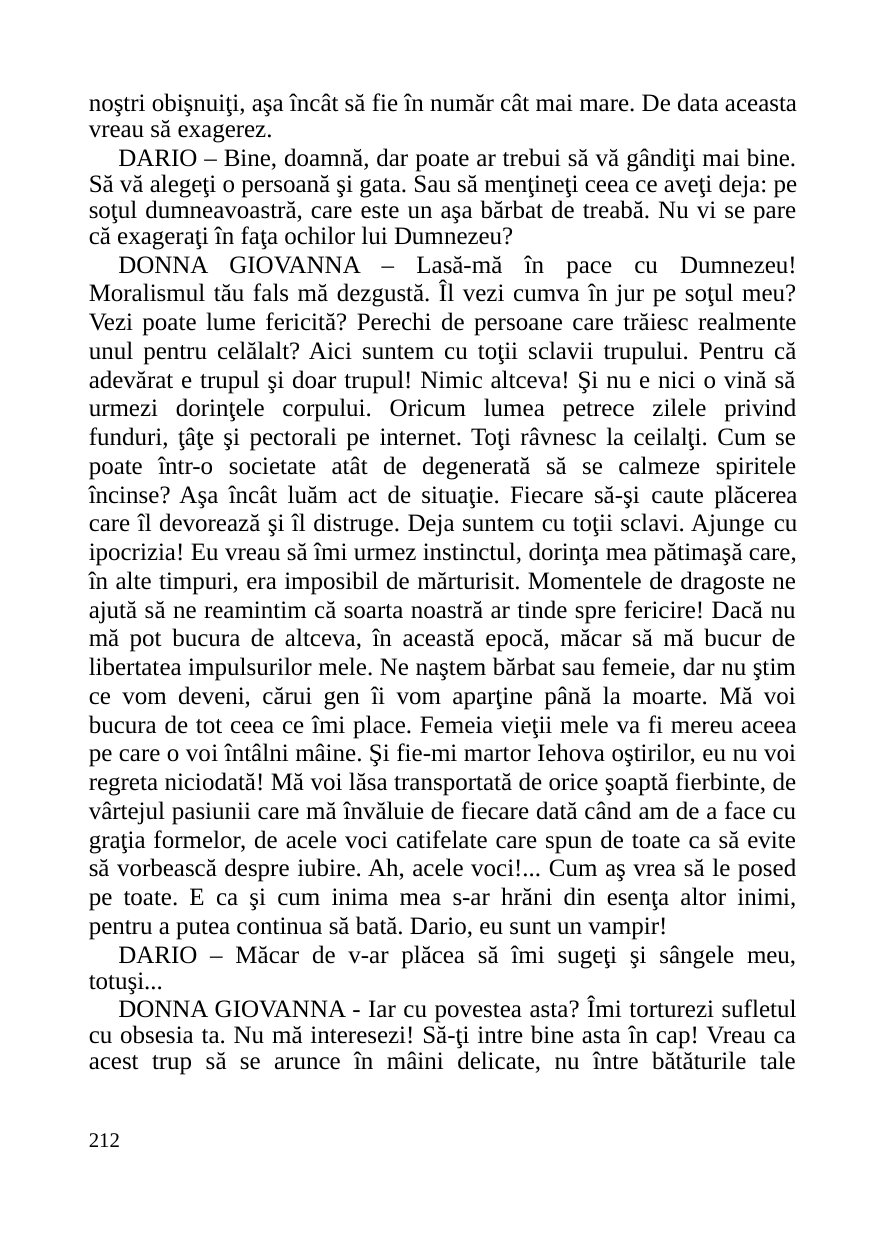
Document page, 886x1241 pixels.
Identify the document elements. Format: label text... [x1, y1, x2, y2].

text DONNA GIOVANNA – Lasă-mă în pace cu Dumnezeu! Moralismul tău fals mă dezgustă. Îl vezi cumva în jur pe soţul meu? Vezi poate lume fericită? Perechi de persoane care trăiesc realmente unul pentru celălalt? Aici suntem cu toţii sclavii trupului. Pentru că adevărat e trupul şi doar trupul! Nimic altceva! Şi nu e nici o vină să urmezi dorinţele corpului. Oricum lumea petrece zilele privind funduri, ţâţe şi pectorali pe internet. Toţi râvnesc la ceilalţi. Cum se poate într-o societate atât de degenerată să se calmeze spiritele încinse? Aşa încât luăm act de situaţie. Fiecare să-şi caute plăcerea care îl devorează şi îl distruge. Deja suntem cu toţii sclavi. Ajunge cu ipocrizia! Eu vreau să îmi urmez instinctul, dorinţa mea pătimaşă care, în alte timpuri, era imposibil de mărturisit. Momentele de dragoste ne ajută să ne reamintim că soarta noastră ar tinde spre fericire! Dacă nu mă pot bucura de altceva, în această epocă, măcar să mă bucur de libertatea impulsurilor mele. Ne naştem bărbat sau femeie, dar nu ştim ce vom deveni, cărui gen îi vom aparţine până la moarte. Mă voi bucura de tot ceea ce îmi place. Femeia vieţii mele va fi mereu aceea pe care o voi întâlni mâine. Şi fie-mi martor Iehova oştirilor, eu nu voi regreta niciodată! Mă voi lăsa transportată de orice şoaptă fierbinte, de vârtejul pasiunii care mă învăluie de fiecare dată când am de a face cu graţia formelor, de acele voci catifelate care spun de toate ca să evite să vorbească despre iubire. Ah, acele voci!... Cum aş vrea să le posed pe toate. E ca şi cum inima mea s-ar hrăni din esenţa altor inimi, pentru a putea continua să bată. Dario, eu sunt un vampir! [88, 250, 797, 940]
text DARIO – Măcar de v-ar plăcea să îmi sugeţi şi sângele meu, totuşi... [88, 940, 797, 994]
text DONNA GIOVANNA - Iar cu povestea asta? Îmi torturezi sufletul cu obsesia ta. Nu mă interesezi! Să-ţi intre bine asta în cap! Vreau ca acest trup să se arunce în mâini delicate, nu între bătăturile tale [88, 994, 797, 1075]
text noştri obişnuiţi, aşa încât să fie în număr cât mai mare. De data aceasta vreau să exagerez. [88, 88, 797, 143]
text DARIO – Bine, doamnă, dar poate ar trebui să vă gândiţi mai bine. Să vă alegeţi o persoană şi gata. Sau să menţineţi ceea ce aveţi deja: pe soţul dumneavoastră, care este un aşa bărbat de treabă. Nu vi se pare că exageraţi în faţa ochilor lui Dumnezeu? [88, 143, 797, 250]
